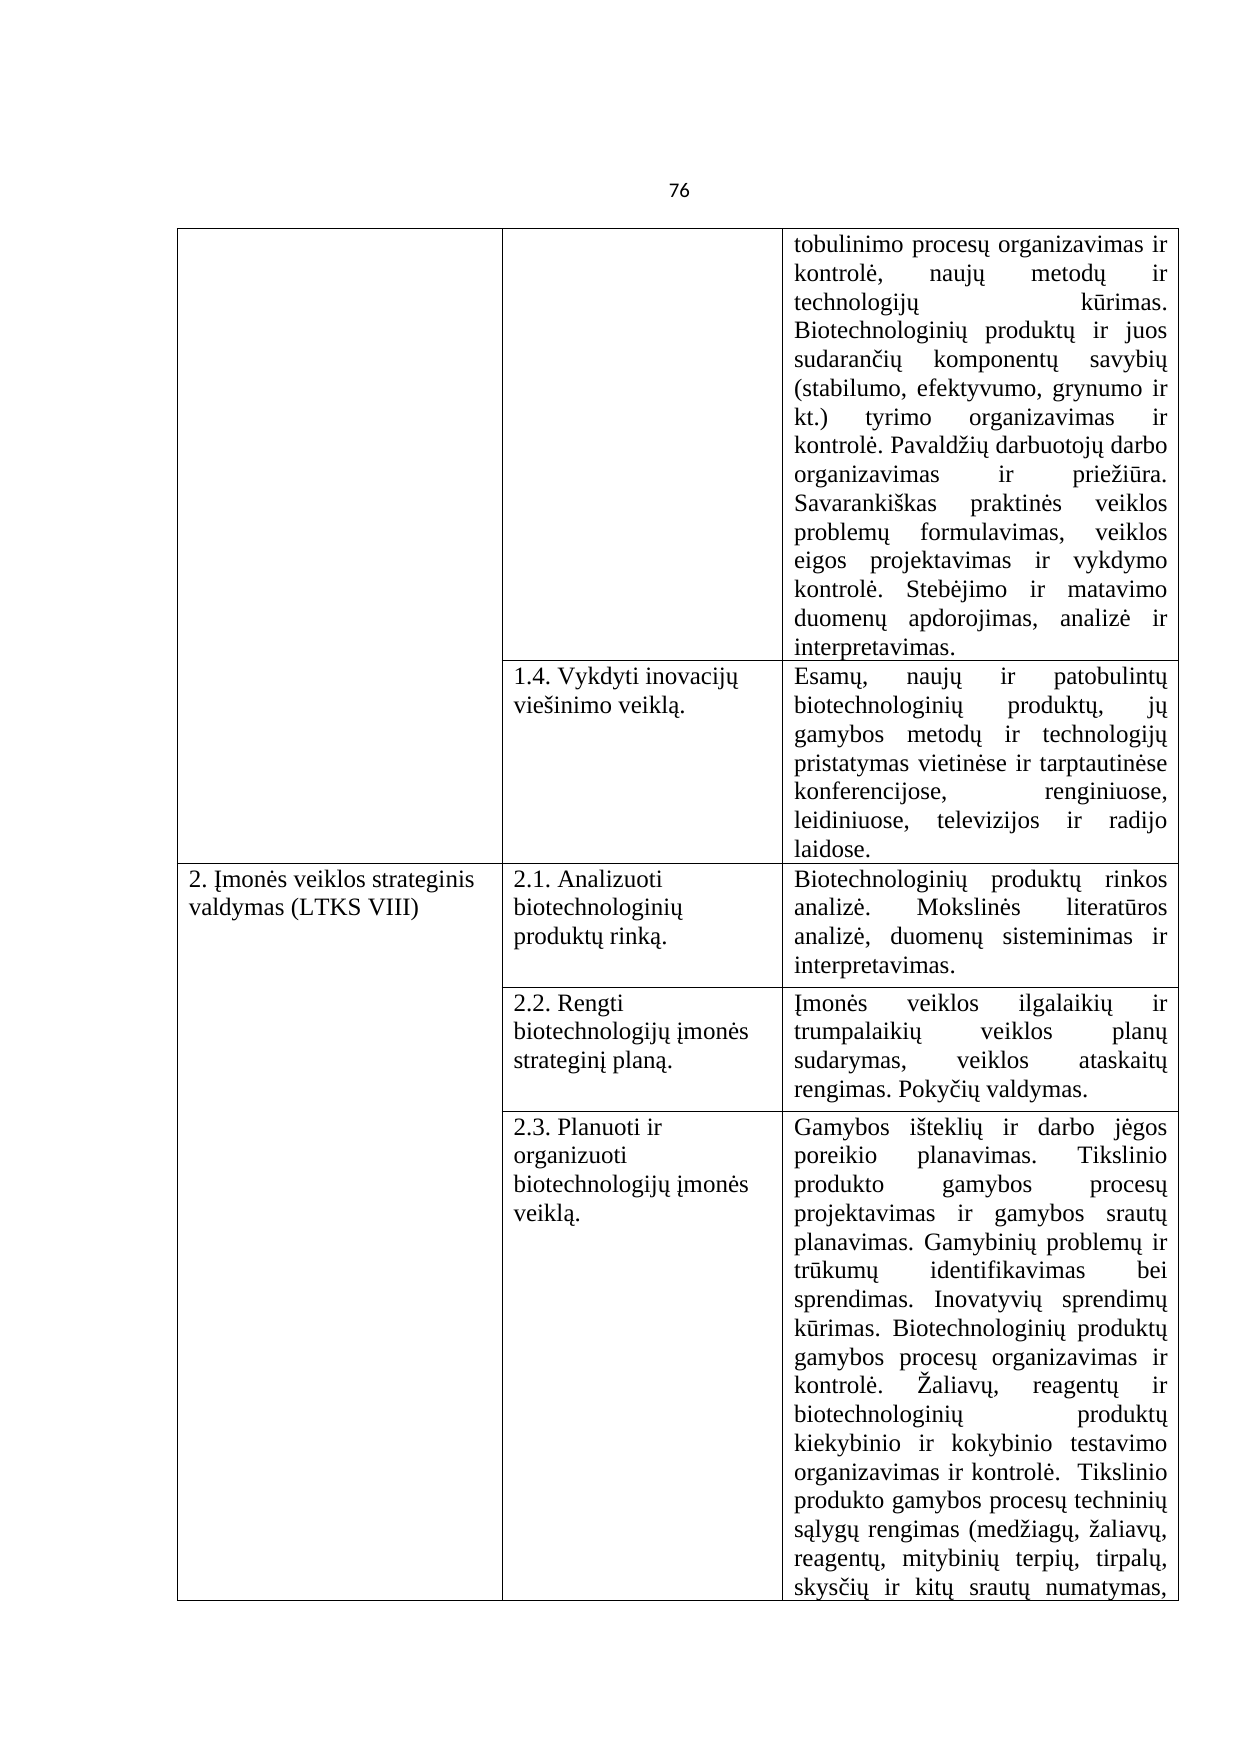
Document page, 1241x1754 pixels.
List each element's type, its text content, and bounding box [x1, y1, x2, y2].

table_cell 2. Įmonės veiklos strateginis valdymas (LTKS VIII) [178, 864, 502, 1600]
table_cell Esamų, naujų ir patobulintų biotechnologinių produktų, jų gamybos metodų ir technologijų pristatymas vietinėse ir tarptautinėse konferencijose, renginiuose, leidiniuose, televizijos ir radijo laidose. [783, 661, 1178, 863]
table_cell Įmonės veiklos ilgalaikių ir trumpalaikių veiklos planų sudarymas, veiklos ataskaitų rengimas. Pokyčių valdymas. [783, 988, 1178, 1111]
table_cell [503, 229, 782, 660]
table_cell 1.4. Vykdyti inovacijų viešinimo veiklą. [503, 661, 782, 863]
table_cell 2.3. Planuoti ir organizuoti biotechnologijų įmonės veiklą. [503, 1112, 782, 1600]
table_cell Gamybos išteklių ir darbo jėgos poreikio planavimas. Tikslinio produkto gamybos procesų projektavimas ir gamybos srautų planavimas. Gamybinių problemų ir trūkumų identifikavimas bei sprendimas. Inovatyvių sprendimų kūrimas. Biotechnologinių produktų gamybos procesų organizavimas ir kontrolė. Žaliavų, reagentų ir biotechnologinių produktų kiekybinio ir kokybinio testavimo organizavimas ir kontrolė. Tikslinio produkto gamybos procesų techninių sąlygų rengimas (medžiagų, žaliavų, reagentų, mitybinių terpių, tirpalų, skysčių ir kitų srautų numatymas, [783, 1112, 1178, 1600]
table_cell 2.1. Analizuoti biotechnologinių produktų rinką. [503, 864, 782, 987]
table_cell [178, 229, 502, 863]
table_cell Biotechnologinių produktų rinkos analizė. Mokslinės literatūros analizė, duomenų sisteminimas ir interpretavimas. [783, 864, 1178, 987]
table_cell tobulinimo procesų organizavimas ir kontrolė, naujų metodų ir technologijų kūrimas. Biotechnologinių produktų ir juos sudarančių komponentų savybių (stabilumo, efektyvumo, grynumo ir kt.) tyrimo organizavimas ir kontrolė. Pavaldžių darbuotojų darbo organizavimas ir priežiūra. Savarankiškas praktinės veiklos problemų formulavimas, veiklos eigos projektavimas ir vykdymo kontrolė. Stebėjimo ir matavimo duomenų apdorojimas, analizė ir interpretavimas. [783, 229, 1178, 660]
table_cell 2.2. Rengti biotechnologijų įmonės strateginį planą. [503, 988, 782, 1111]
